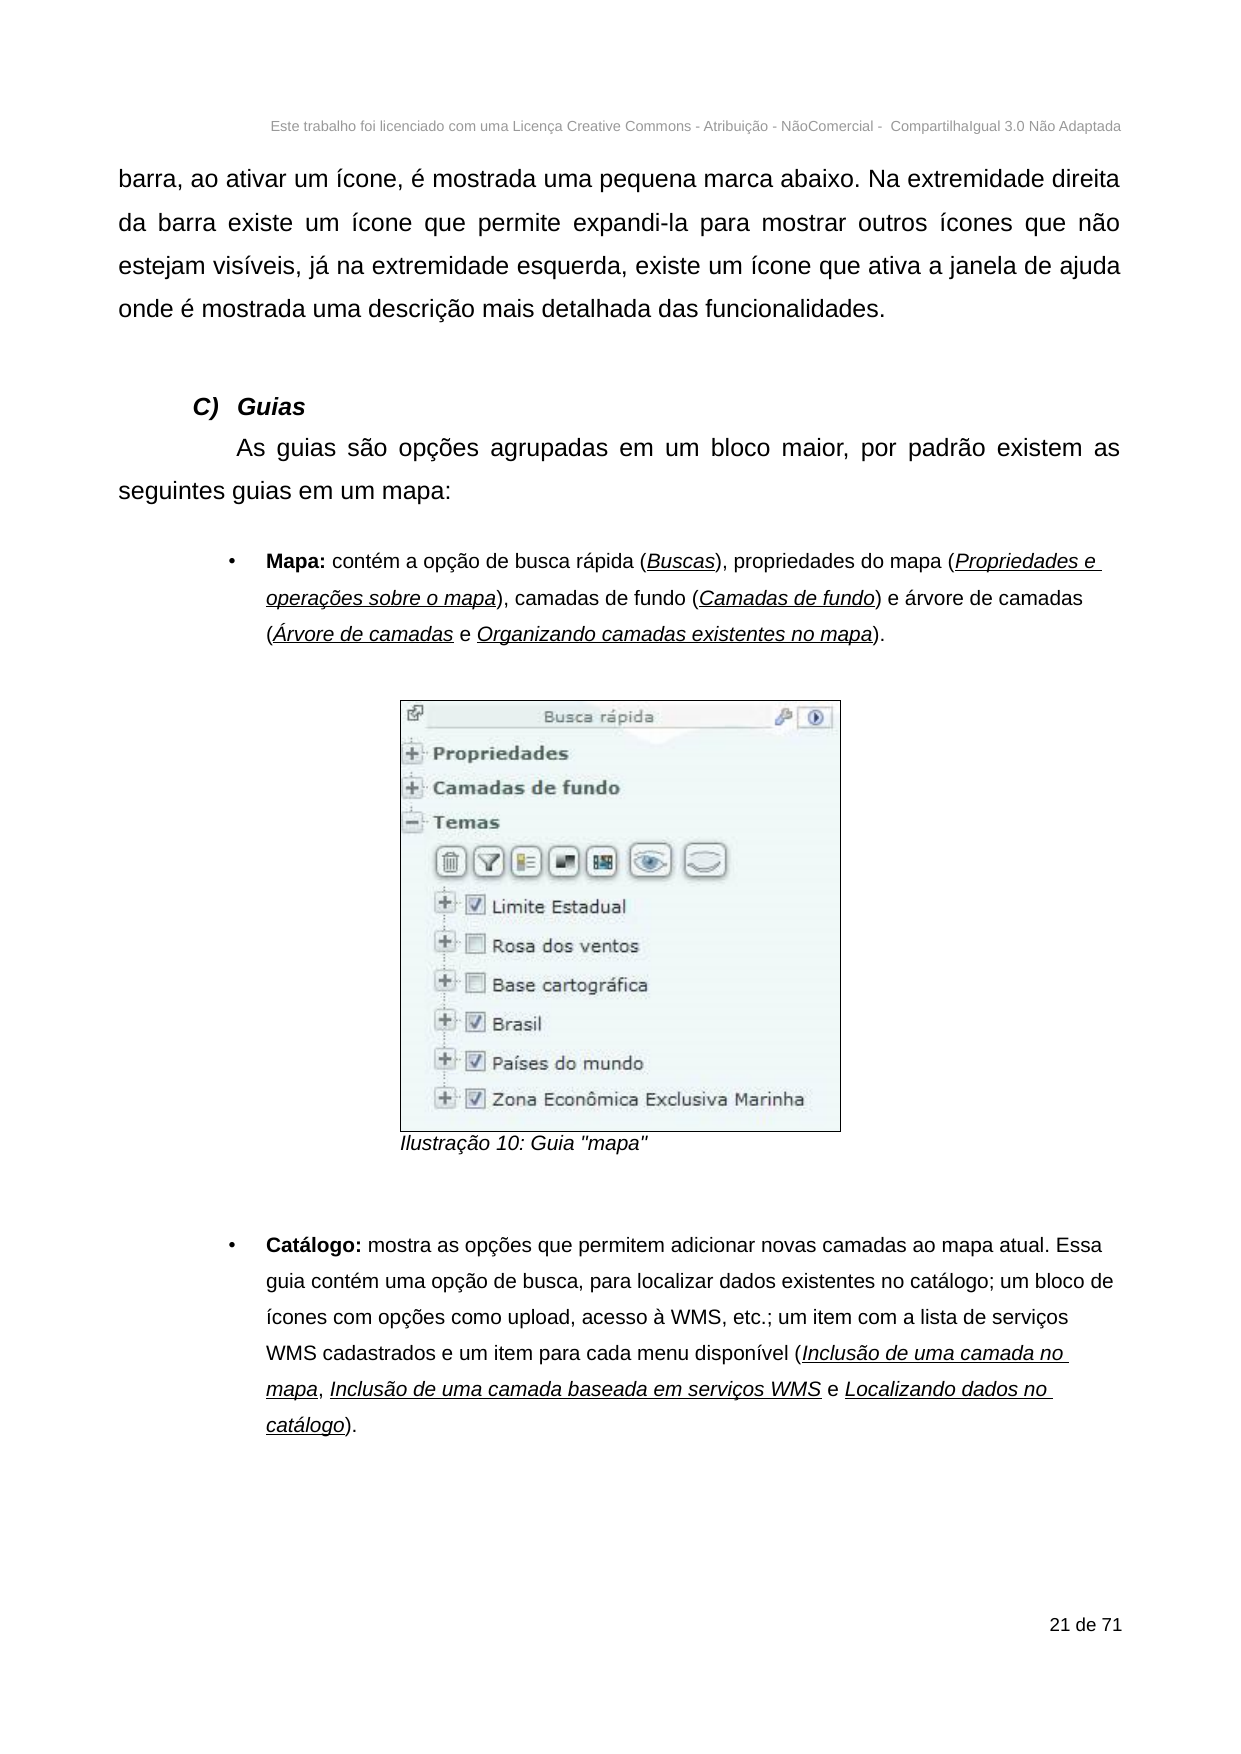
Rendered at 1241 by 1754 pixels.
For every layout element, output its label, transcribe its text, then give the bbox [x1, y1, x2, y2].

picture [401, 701, 840, 1131]
list Ilustração 10: Guia "mapa" [400, 1132, 840, 1155]
list Mapa: contém a opção de busca rápida (Buscas), propriedades do mapa (Propriedades e operações sobre o mapa), camadas de fundo (Camadas de fundo) e árvore de camadas (Árvore de camadas e Organizando camadas existentes no mapa). [228, 549, 1122, 645]
text barra, ao ativar um ícone, é mostrada uma pequena marca abaixo. Na extremidade direita da barra existe um ícone que permite expandi-la para mostrar outros ícones que não estejam visíveis, já na extremidade esquerda, existe um ícone que ativa a janela de ajuda onde é mostrada uma descrição mais detalhada das funcionalidades. [118, 164, 1122, 322]
subtitle Guias [163, 392, 1122, 421]
list Catálogo: mostra as opções que permitem adicionar novas camadas ao mapa atual. Essa guia contém uma opção de busca, para localizar dados existentes no catálogo; um bloco de ícones com opções como upload, acesso à WMS, etc.; um item com a lista de serviços WMS cadastrados e um item para cada menu disponível (Inclusão de uma camada no mapa, Inclusão de uma camada baseada em serviços WMS e Localizando dados no catálogo). [228, 1233, 1122, 1437]
text As guias são opções agrupadas em um bloco maior, por padrão existem as seguintes guias em um mapa: [118, 433, 1122, 505]
